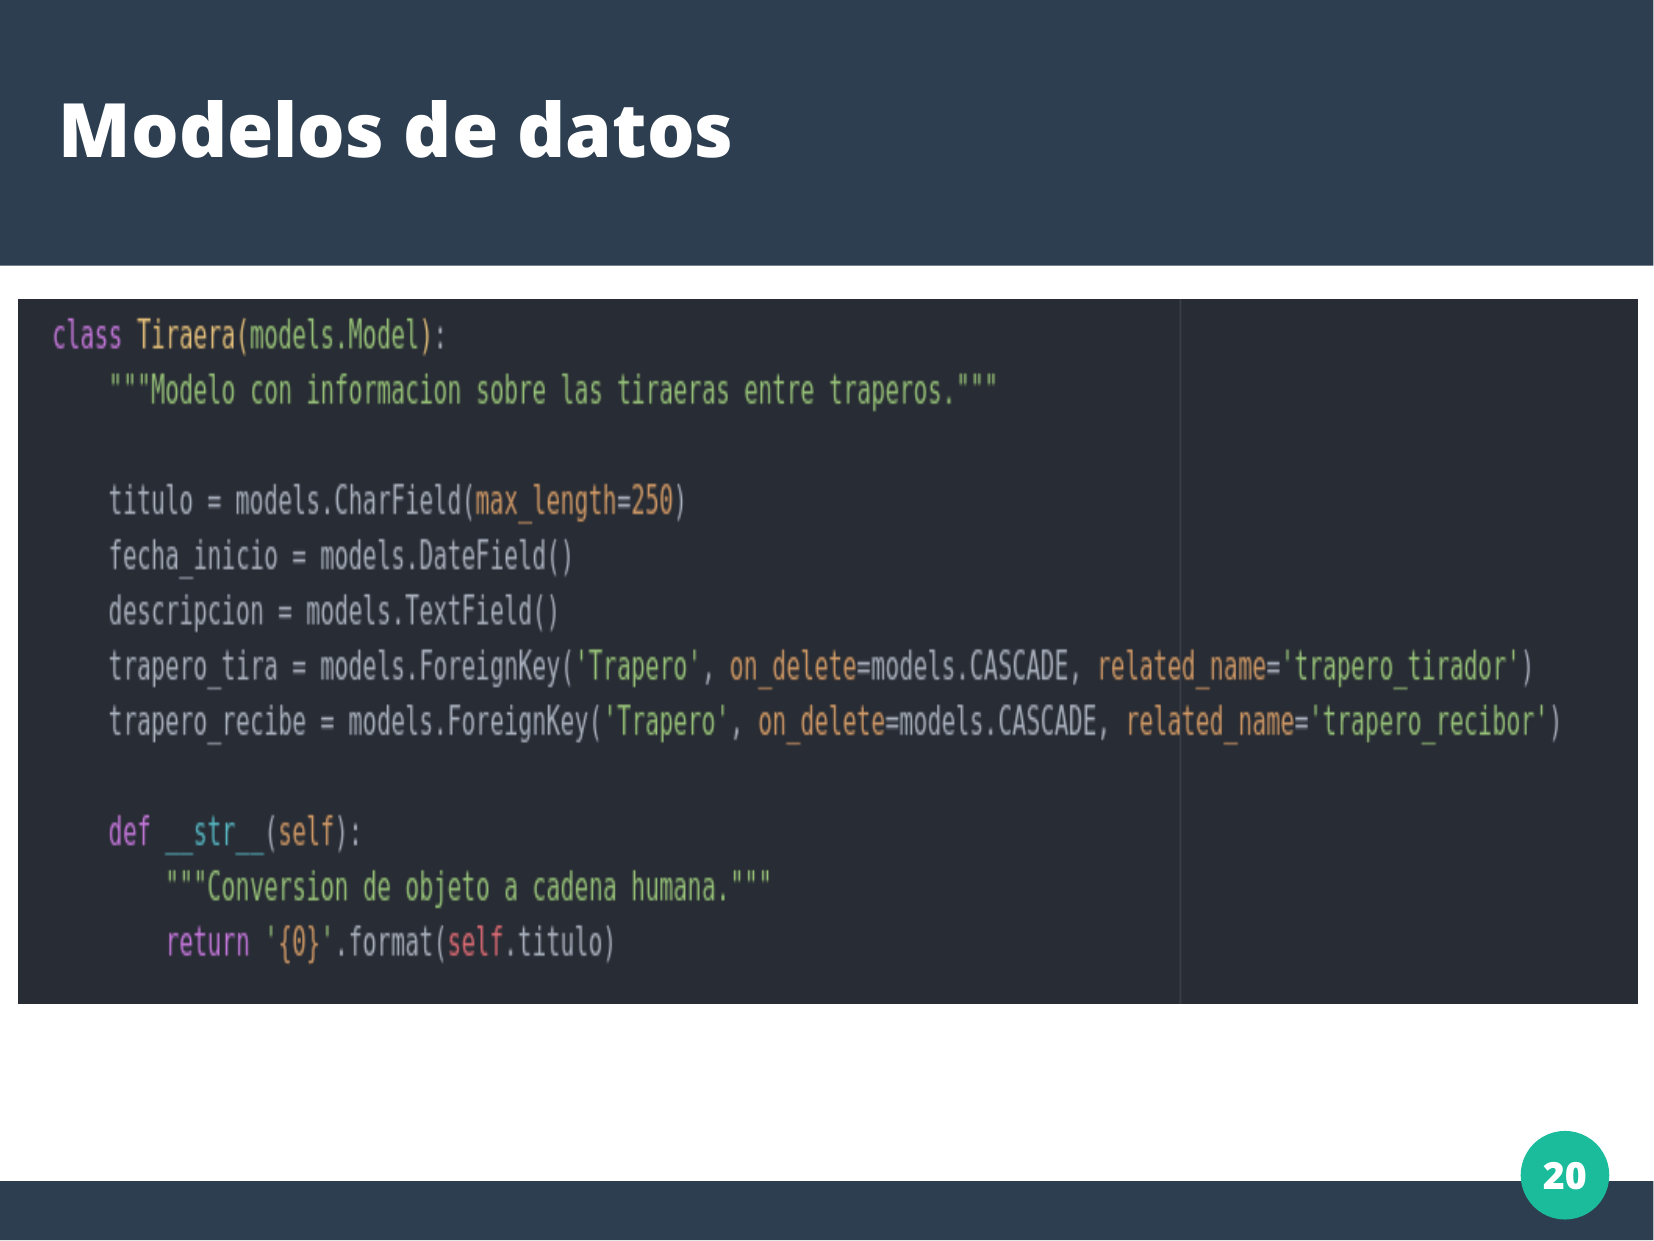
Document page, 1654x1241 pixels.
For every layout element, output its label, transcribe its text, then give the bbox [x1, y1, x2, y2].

title Modelos de datos [59, 49, 1595, 207]
picture [18, 299, 1638, 1004]
